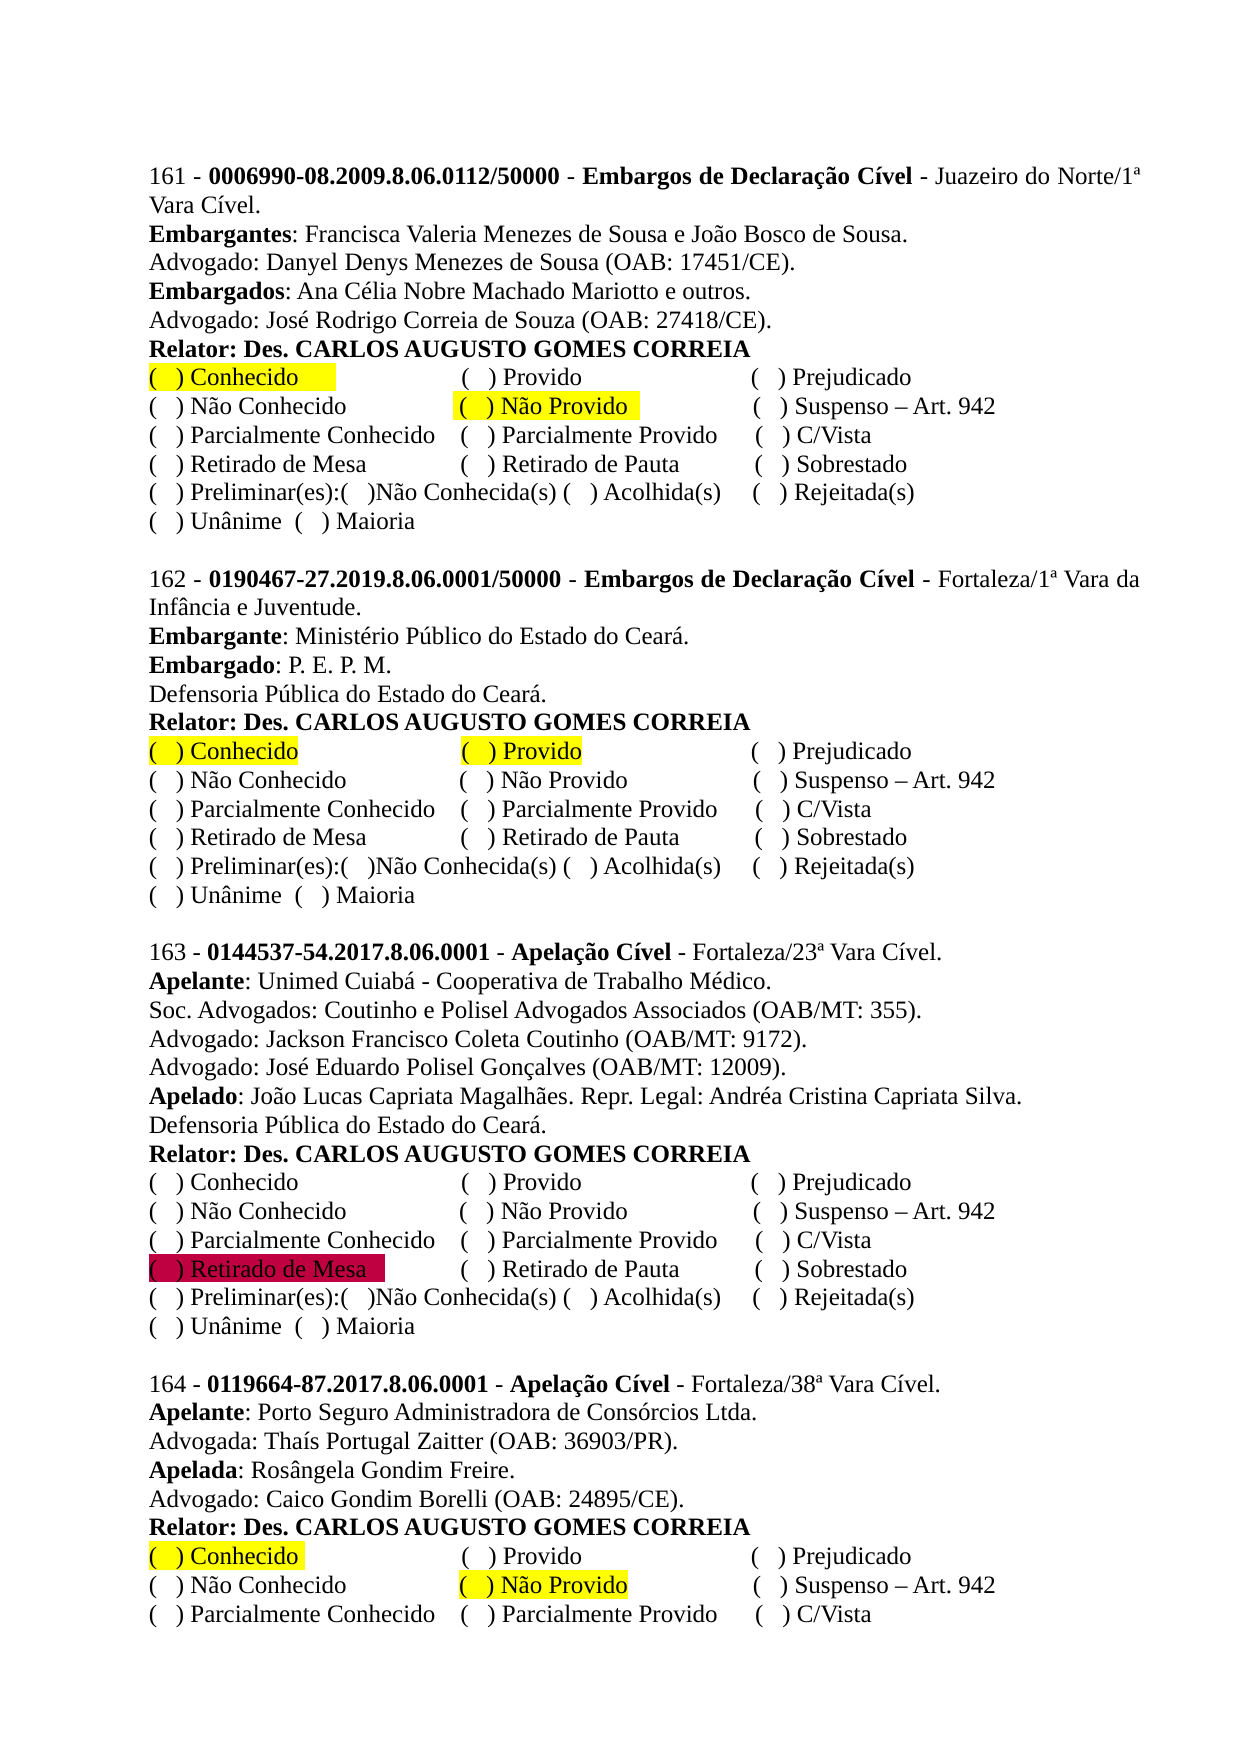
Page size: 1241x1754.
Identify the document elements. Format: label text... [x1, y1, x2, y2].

text Embargante: Ministério Público do Estado do Ceará. [148, 621, 1141, 650]
text ( ) Unânime ( ) Maioria [148, 880, 1158, 909]
text Embargados: Ana Célia Nobre Machado Mariotto e outros. [148, 276, 1141, 305]
text 161 - 0006990-08.2009.8.06.0112/50000 - Embargos de Declaração Cível - Juazeiro do Norte/1ª Vara Cível. [148, 161, 1141, 219]
text ( ) Preliminar(es):( )Não Conhecida(s) ( ) Acolhida(s) ( ) Rejeitada(s) [148, 851, 1158, 880]
text ( ) Retirado de Mesa ( ) Retirado de Pauta ( ) Sobrestado [148, 1254, 1158, 1282]
text Embargantes: Francisca Valeria Menezes de Sousa e João Bosco de Sousa. [148, 219, 1141, 247]
text Apelada: Rosângela Gondim Freire. [148, 1455, 1141, 1484]
text Defensoria Pública do Estado do Ceará. [148, 1110, 1141, 1139]
text Relator: Des. CARLOS AUGUSTO GOMES CORREIA [148, 707, 1141, 736]
text ( ) Conhecido ( ) Provido ( ) Prejudicado [148, 362, 1141, 391]
text Advogado: Danyel Denys Menezes de Sousa (OAB: 17451/CE). [148, 247, 1141, 276]
text Defensoria Pública do Estado do Ceará. [148, 679, 1141, 707]
text ( ) Retirado de Mesa ( ) Retirado de Pauta ( ) Sobrestado [148, 822, 1158, 851]
text Advogado: José Eduardo Polisel Gonçalves (OAB/MT: 12009). [148, 1052, 1141, 1081]
text ( ) Conhecido ( ) Provido ( ) Prejudicado [148, 1541, 1141, 1570]
text 162 - 0190467-27.2019.8.06.0001/50000 - Embargos de Declaração Cível - Fortaleza/1ª Vara da Infância e Juventude. [148, 564, 1141, 621]
text Advogada: Thaís Portugal Zaitter (OAB: 36903/PR). [148, 1426, 1141, 1455]
text ( ) Parcialmente Conhecido ( ) Parcialmente Provido ( ) C/Vista [148, 1225, 1158, 1254]
text Advogado: Caico Gondim Borelli (OAB: 24895/CE). [148, 1484, 1141, 1512]
text Relator: Des. CARLOS AUGUSTO GOMES CORREIA [148, 1139, 1141, 1167]
text Advogado: Jackson Francisco Coleta Coutinho (OAB/MT: 9172). [148, 1024, 1141, 1052]
text Soc. Advogados: Coutinho e Polisel Advogados Associados (OAB/MT: 355). [148, 995, 1141, 1024]
text 164 - 0119664-87.2017.8.06.0001 - Apelação Cível - Fortaleza/38ª Vara Cível. [148, 1369, 1141, 1397]
text ( ) Parcialmente Conhecido ( ) Parcialmente Provido ( ) C/Vista [148, 1599, 1158, 1627]
text ( ) Parcialmente Conhecido ( ) Parcialmente Provido ( ) C/Vista [148, 420, 1158, 449]
text ( ) Preliminar(es):( )Não Conhecida(s) ( ) Acolhida(s) ( ) Rejeitada(s) [148, 1282, 1158, 1311]
text Apelante: Unimed Cuiabá - Cooperativa de Trabalho Médico. [148, 966, 1141, 995]
text Advogado: José Rodrigo Correia de Souza (OAB: 27418/CE). [148, 305, 1141, 334]
text ( ) Conhecido ( ) Provido ( ) Prejudicado [148, 1167, 1141, 1196]
text ( ) Unânime ( ) Maioria [148, 1311, 1158, 1340]
text Embargado: P. E. P. M. [148, 650, 1141, 679]
text 163 - 0144537-54.2017.8.06.0001 - Apelação Cível - Fortaleza/23ª Vara Cível. [148, 937, 1141, 966]
text ( ) Unânime ( ) Maioria [148, 506, 1158, 535]
text ( ) Conhecido ( ) Provido ( ) Prejudicado [148, 736, 1141, 765]
text ( ) Não Conhecido ( ) Não Provido ( ) Suspenso – Art. 942 [148, 765, 1158, 794]
text ( ) Não Conhecido ( ) Não Provido ( ) Suspenso – Art. 942 [148, 1196, 1158, 1225]
text ( ) Retirado de Mesa ( ) Retirado de Pauta ( ) Sobrestado [148, 449, 1158, 477]
text ( ) Preliminar(es):( )Não Conhecida(s) ( ) Acolhida(s) ( ) Rejeitada(s) [148, 477, 1158, 506]
text ( ) Parcialmente Conhecido ( ) Parcialmente Provido ( ) C/Vista [148, 794, 1158, 822]
text Apelante: Porto Seguro Administradora de Consórcios Ltda. [148, 1397, 1141, 1426]
text ( ) Não Conhecido ( ) Não Provido ( ) Suspenso – Art. 942 [148, 1570, 1158, 1599]
text Apelado: João Lucas Capriata Magalhães. Repr. Legal: Andréa Cristina Capriata Silva. [148, 1081, 1141, 1110]
text Relator: Des. CARLOS AUGUSTO GOMES CORREIA [148, 334, 1141, 362]
text Relator: Des. CARLOS AUGUSTO GOMES CORREIA [148, 1512, 1141, 1541]
text ( ) Não Conhecido ( ) Não Provido ( ) Suspenso – Art. 942 [148, 391, 1158, 420]
